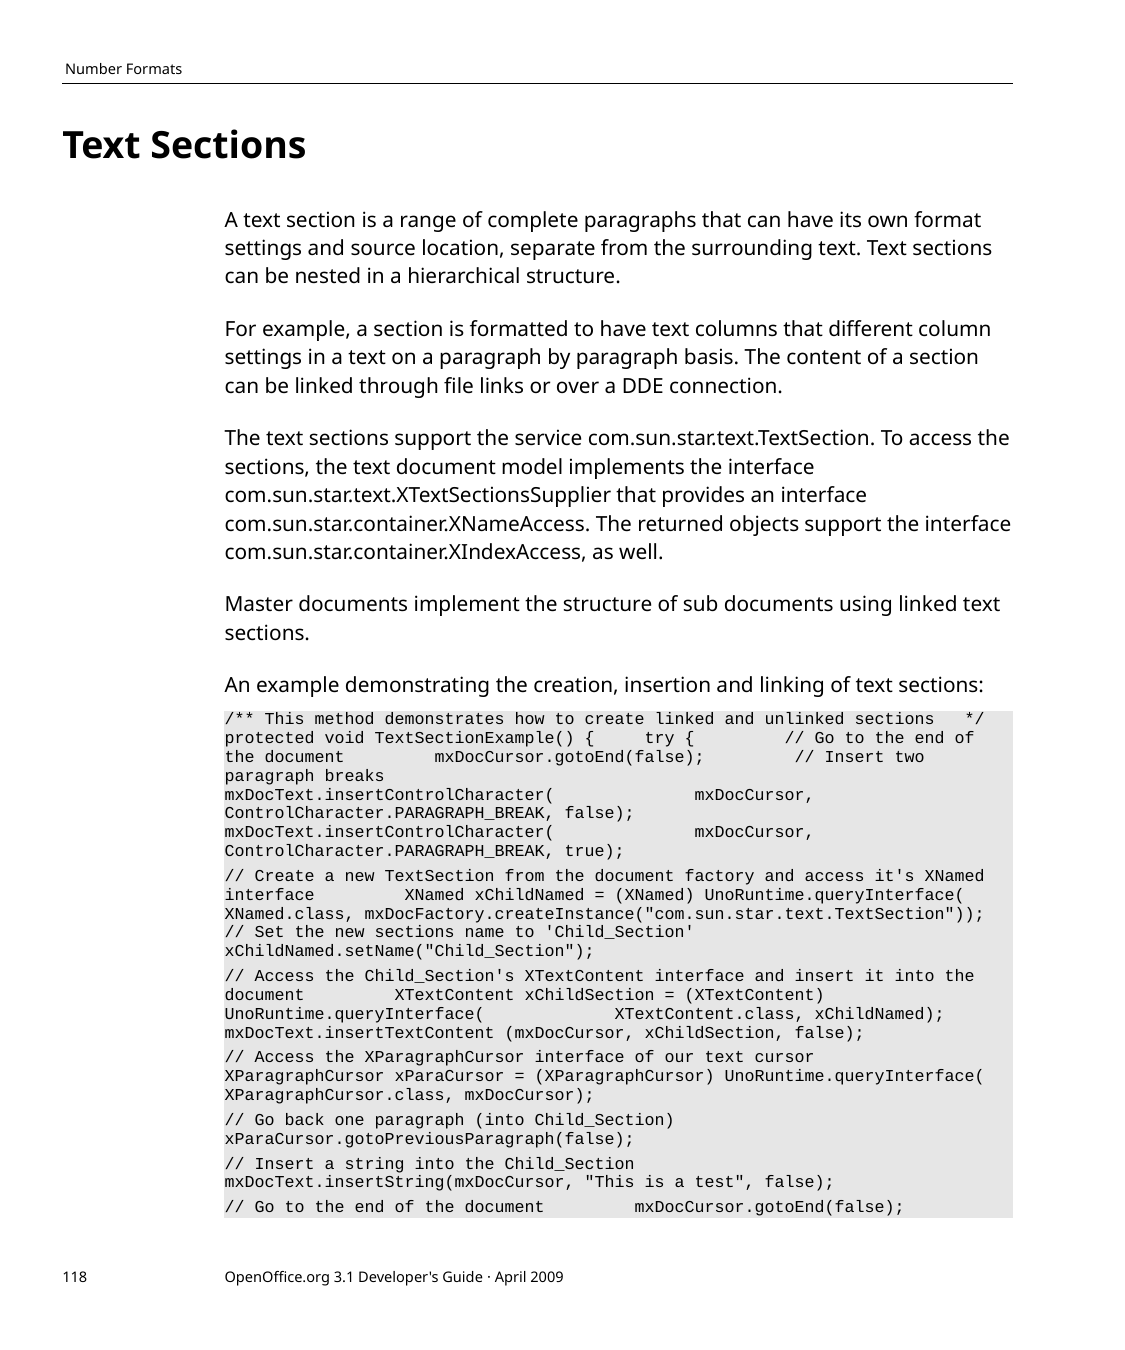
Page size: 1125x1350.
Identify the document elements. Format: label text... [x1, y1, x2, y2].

text // Access the Child_Section's XTextContent interface and insert it into the document XTextContent xChildSection = (XTextContent) UnoRuntime.queryInterface( XTextContent.class, xChildNamed); mxDocText.insertTextContent (mxDocCursor, xChildSection, false); [224, 968, 1013, 1043]
text // Insert a string into the Child_Section mxDocText.insertString(mxDocCursor, "This is a test", false); [224, 1155, 1013, 1193]
subtitle Text Sections [62, 118, 1013, 169]
text An example demonstrating the creation, insertion and linking of text sections: [224, 670, 1013, 699]
text // Access the XParagraphCursor interface of our text cursor XParagraphCursor xParaCursor = (XParagraphCursor) UnoRuntime.queryInterface( XParagraphCursor.class, mxDocCursor); [224, 1049, 1013, 1106]
text For example, a section is formatted to have text columns that different column settings in a text on a paragraph by paragraph basis. The content of a section can be linked through file links or over a DDE connection. [224, 314, 1013, 399]
text // Go back one paragraph (into Child_Section) xParaCursor.gotoPreviousParagraph(false); [224, 1112, 1013, 1149]
text // Go to the end of the document mxDocCursor.gotoEnd(false); [224, 1199, 1013, 1218]
text A text section is a range of complete paragraphs that can have its own format settings and source location, separate from the surrounding text. Text sections can be nested in a hierarchical structure. [224, 205, 1013, 290]
text /** This method demonstrates how to create linked and unlinked sections */ protected void TextSectionExample() { try { // Go to the end of the document mxDocCursor.gotoEnd(false); // Insert two paragraph breaks mxDocText.insertControlCharacter( mxDocCursor, ControlCharacter.PARAGRAPH_BREAK, false); mxDocText.insertControlCharacter( mxDocCursor, ControlCharacter.PARAGRAPH_BREAK, true); [224, 711, 1013, 862]
text The text sections support the service com.sun.star.text.TextSection. To access the sections, the text document model implements the interface com.sun.star.text.XTextSectionsSupplier that provides an interface com.sun.star.container.XNameAccess. The returned objects support the interface com.sun.star.container.XIndexAccess, as well. [224, 423, 1013, 566]
text // Create a new TextSection from the document factory and access it's XNamed interface XNamed xChildNamed = (XNamed) UnoRuntime.queryInterface( XNamed.class, mxDocFactory.createInstance("com.sun.star.text.TextSection")); // Set the new sections name to 'Child_Section' xChildNamed.setName("Child_Section"); [224, 867, 1013, 962]
text Master documents implement the structure of sub documents using linked text sections. [224, 589, 1013, 646]
